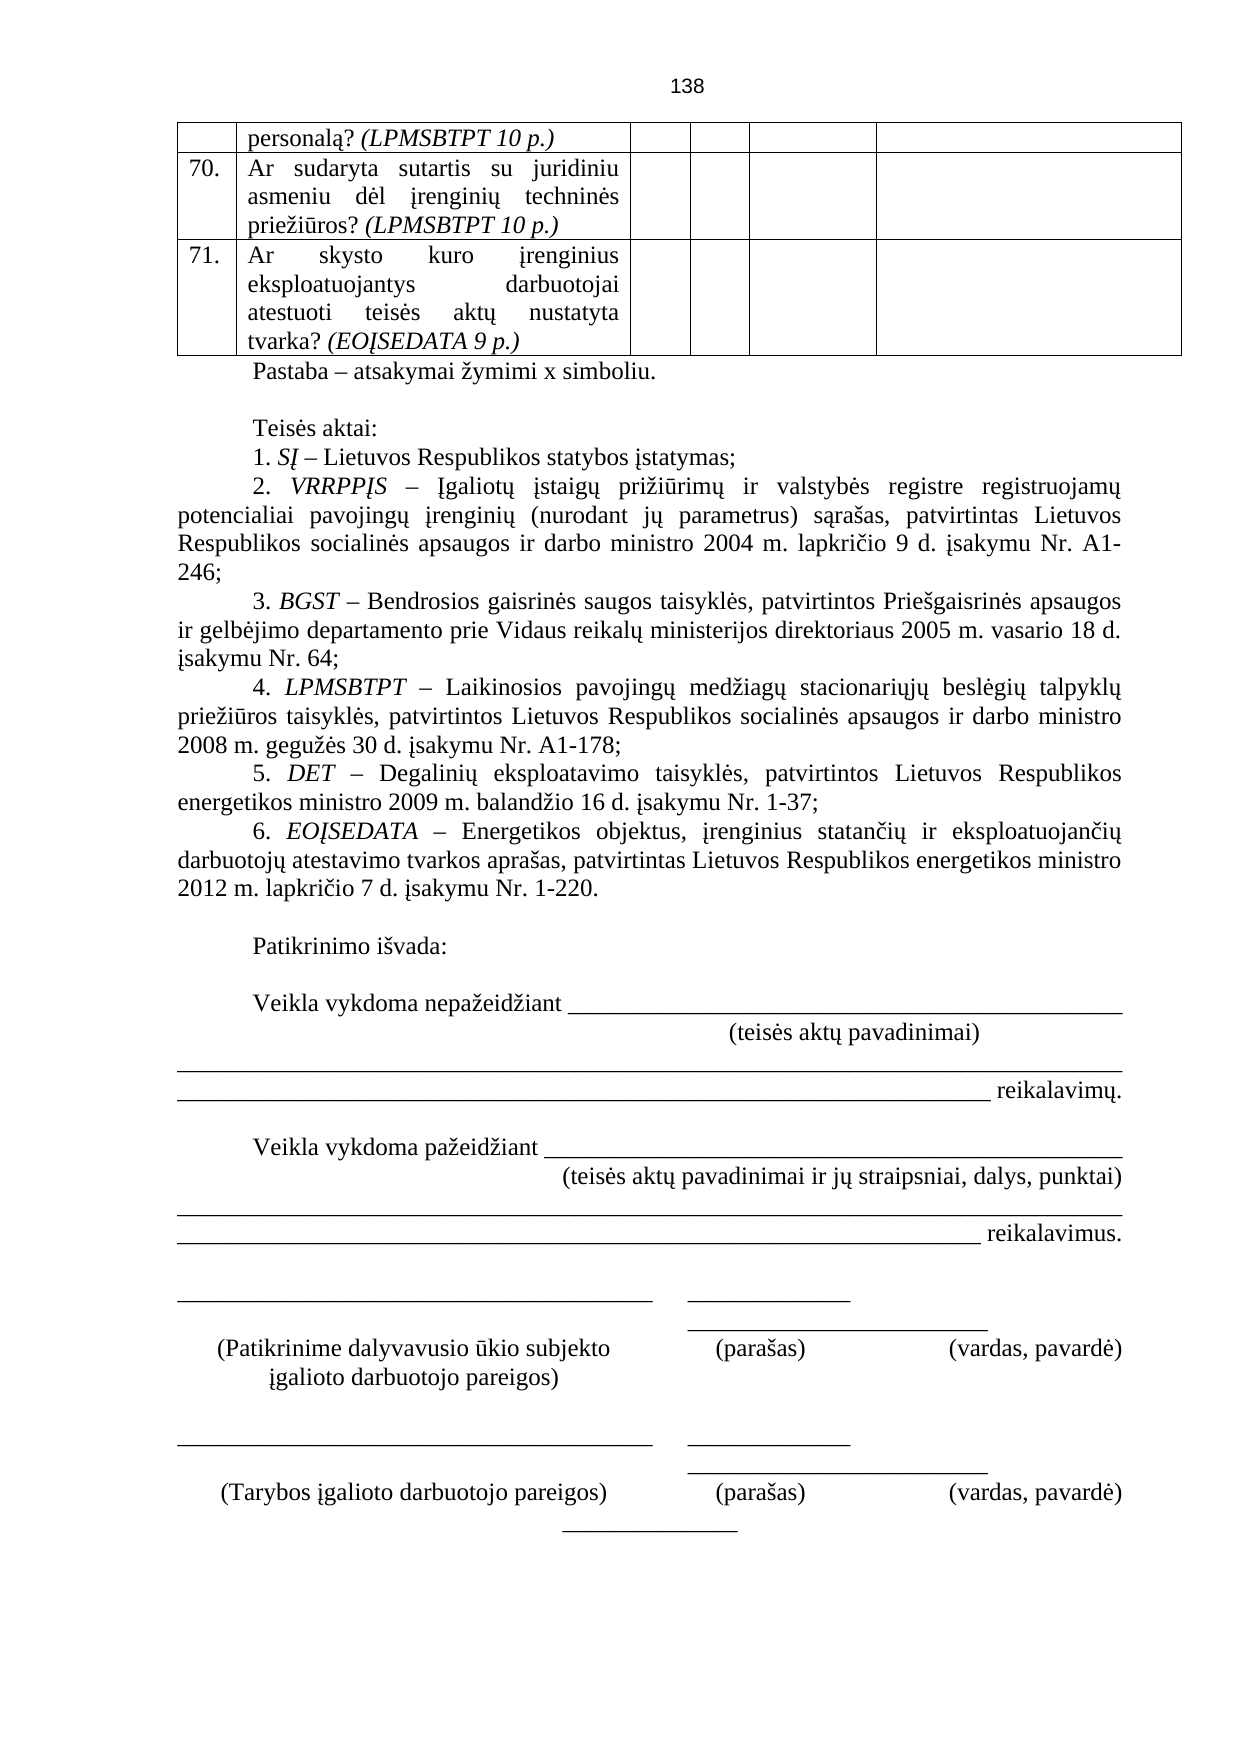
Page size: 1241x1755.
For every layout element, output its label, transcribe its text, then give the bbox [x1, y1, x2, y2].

text Veikla vykdoma pažeidžiant [177, 1132, 1122, 1161]
text (Patikrinime dalyvavusio ūkio subjekto (parašas) (vardas, pavardė) [177, 1333, 1122, 1362]
table_cell Ar skysto kuro įrenginius eksploatuojantys darbuotojai atestuoti teisės aktų nustatyta tvarka? (EOĮSEDATA 9 p.) [237, 240, 630, 355]
text reikalavimus. [177, 1218, 1122, 1247]
text 6. EOĮSEDATA – Energetikos objektus, įrenginius statančių ir eksploatuojančių darbuotojų atestavimo tvarkos aprašas, patvirtintas Lietuvos Respublikos energetikos ministro 2012 m. lapkričio 7 d. įsakymu Nr. 1-220. [177, 816, 1122, 902]
text 1. SĮ – Lietuvos Respublikos statybos įstatymas; [177, 442, 1122, 471]
text 2. VRRPPĮS – Įgaliotų įstaigų prižiūrimų ir valstybės registre registruojamų potencialiai pavojingų įrenginių (nurodant jų parametrus) sąrašas, patvirtintas Lietuvos Respublikos socialinės apsaugos ir darbo ministro 2004 m. lapkričio 9 d. įsakymu Nr. A1-246; [177, 471, 1122, 586]
text Patikrinimo išvada: [177, 931, 1122, 960]
table_cell [877, 123, 1181, 152]
text Veikla vykdoma nepažeidžiant [177, 988, 1122, 1017]
table_cell [750, 123, 876, 152]
table_cell [877, 153, 1181, 239]
table_cell personalą? (LPMSBTPT 10 p.) [237, 123, 630, 152]
table_cell [750, 240, 876, 355]
table_cell [631, 153, 690, 239]
table_cell 71. [178, 240, 236, 355]
text ______________ [177, 1506, 1122, 1535]
text reikalavimų. [177, 1075, 1122, 1103]
table_cell Ar sudaryta sutartis su juridiniu asmeniu dėl įrenginių techninės priežiūros? (LPMSBTPT 10 p.) [237, 153, 630, 239]
text 5. DET – Degalinių eksploatavimo taisyklės, patvirtintos Lietuvos Respublikos energetikos ministro 2009 m. balandžio 16 d. įsakymu Nr. 1-37; [177, 758, 1122, 816]
table_cell [631, 123, 690, 152]
table_cell [750, 153, 876, 239]
text ______________________________________ _____________ ________________________ [177, 1276, 1122, 1333]
text (teisės aktų pavadinimai) [177, 1017, 1122, 1046]
text 4. LPMSBTPT – Laikinosios pavojingų medžiagų stacionariųjų beslėgių talpyklų priežiūros taisyklės, patvirtintos Lietuvos Respublikos socialinės apsaugos ir darbo ministro 2008 m. gegužės 30 d. įsakymu Nr. A1-178; [177, 672, 1122, 758]
text 3. BGST – Bendrosios gaisrinės saugos taisyklės, patvirtintos Priešgaisrinės apsaugos ir gelbėjimo departamento prie Vidaus reikalų ministerijos direktoriaus 2005 m. vasario 18 d. įsakymu Nr. 64; [177, 586, 1122, 672]
text Teisės aktai: [177, 413, 1122, 442]
text (teisės aktų pavadinimai ir jų straipsniai, dalys, punktai) [177, 1161, 1122, 1190]
table_cell [877, 240, 1181, 355]
table_cell [691, 240, 749, 355]
text ______________________________________ _____________ ________________________ [177, 1420, 1122, 1477]
table_cell [691, 153, 749, 239]
table_cell [631, 240, 690, 355]
text įgalioto darbuotojo pareigos) [177, 1362, 1122, 1391]
text (Tarybos įgalioto darbuotojo pareigos) (parašas) (vardas, pavardė) [177, 1477, 1122, 1506]
table_cell [178, 123, 236, 152]
text Pastaba – atsakymai žymimi x simboliu. [177, 356, 1122, 385]
table_cell [691, 123, 749, 152]
table_cell 70. [178, 153, 236, 239]
